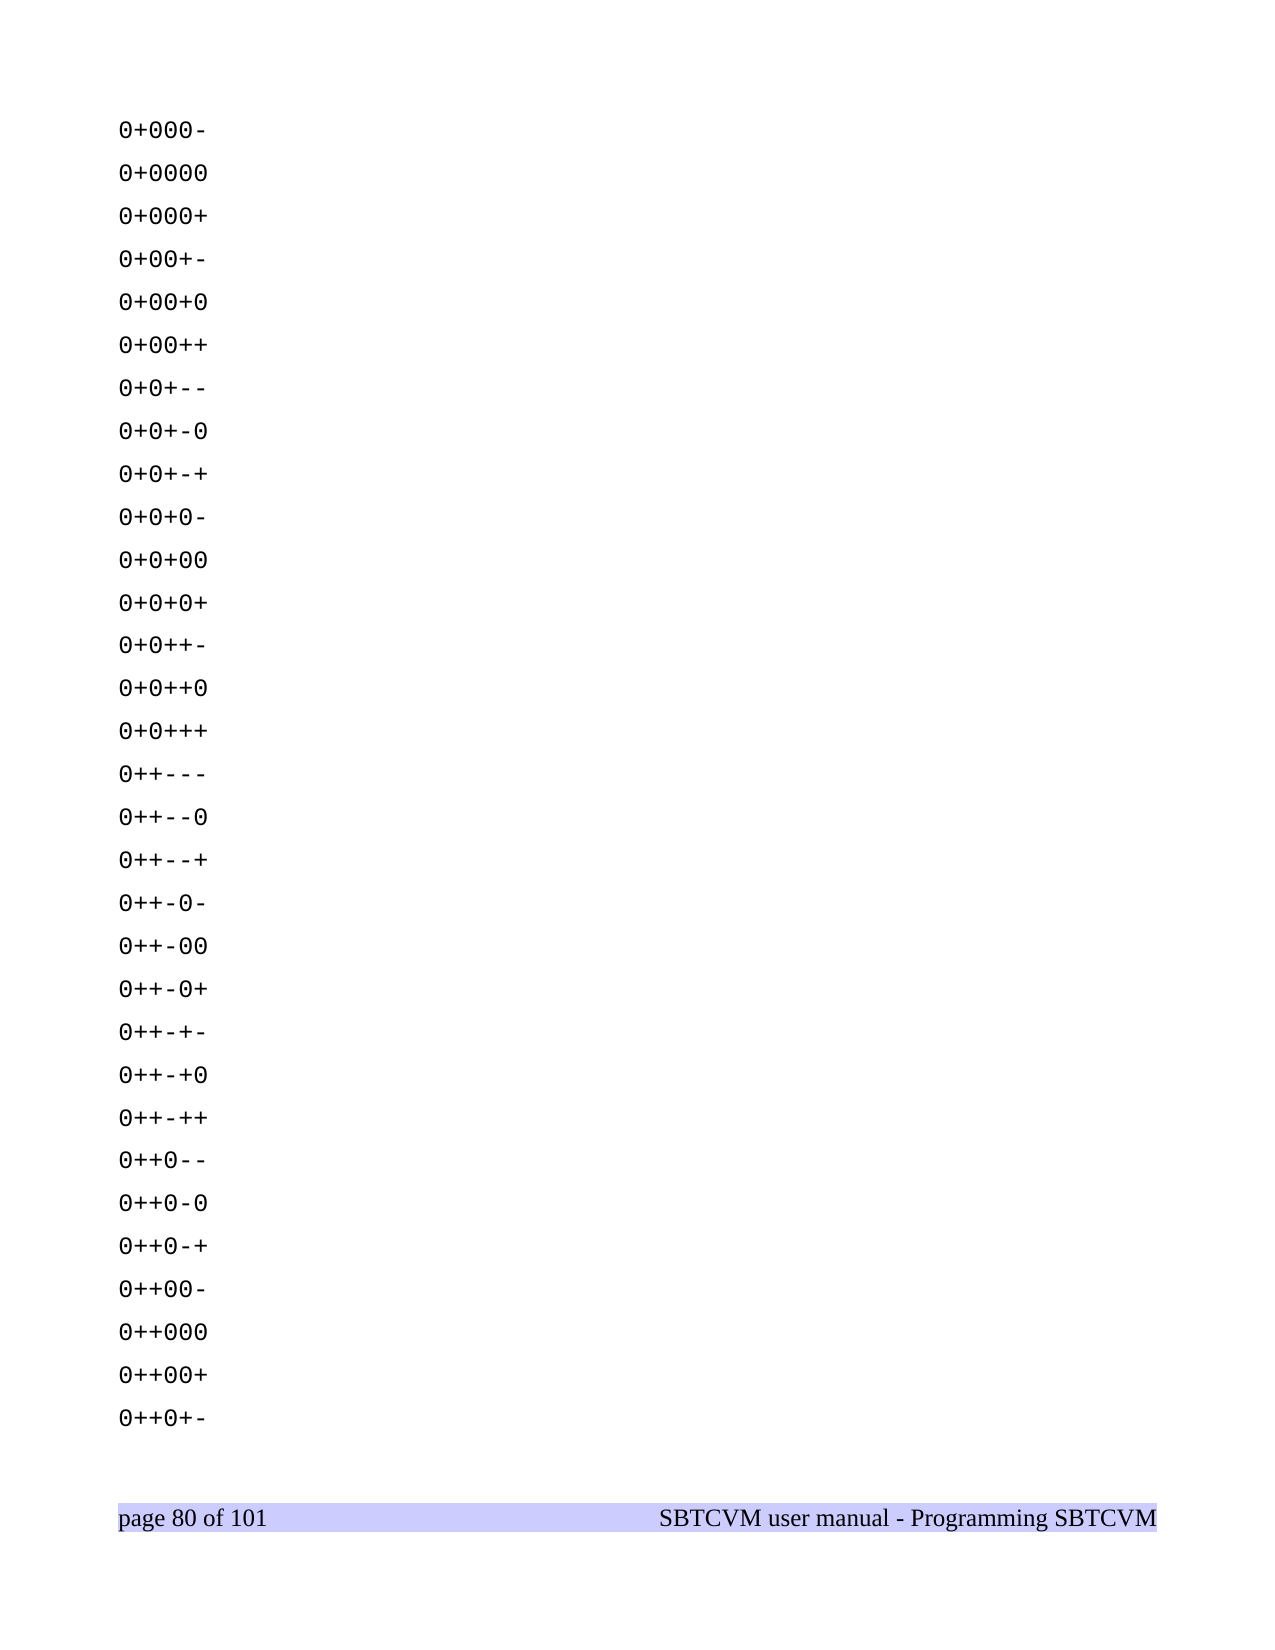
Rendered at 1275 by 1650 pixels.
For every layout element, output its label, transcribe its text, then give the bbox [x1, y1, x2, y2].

text 0+0000 [118, 161, 1157, 189]
text 0+0+-0 [118, 418, 1157, 447]
text 0++-0+ [118, 976, 1157, 1005]
text 0++0+- [118, 1406, 1157, 1434]
text 0++-+0 [118, 1062, 1157, 1091]
text 0++000 [118, 1320, 1157, 1348]
text 0++00+ [118, 1363, 1157, 1391]
text 0+0+00 [118, 547, 1157, 576]
text 0++-++ [118, 1105, 1157, 1133]
text 0++-+- [118, 1019, 1157, 1048]
text 0+00+- [118, 247, 1157, 275]
text 0++--+ [118, 848, 1157, 876]
text 0+0+0+ [118, 590, 1157, 618]
text 0++-0- [118, 891, 1157, 919]
text 0++00- [118, 1277, 1157, 1305]
text 0+0+0- [118, 504, 1157, 533]
text 0++--0 [118, 805, 1157, 833]
text 0+0+++ [118, 719, 1157, 747]
text 0+0+-+ [118, 461, 1157, 490]
text 0++0-0 [118, 1191, 1157, 1219]
text 0+000+ [118, 204, 1157, 232]
text 0+0++- [118, 633, 1157, 661]
text 0++0-- [118, 1148, 1157, 1176]
text 0+000- [118, 118, 1157, 146]
text 0++-00 [118, 933, 1157, 962]
text 0++0-+ [118, 1234, 1157, 1262]
text 0+0++0 [118, 676, 1157, 704]
text 0++--- [118, 762, 1157, 790]
text 0+0+-- [118, 376, 1157, 404]
text 0+00++ [118, 333, 1157, 361]
text 0+00+0 [118, 290, 1157, 318]
